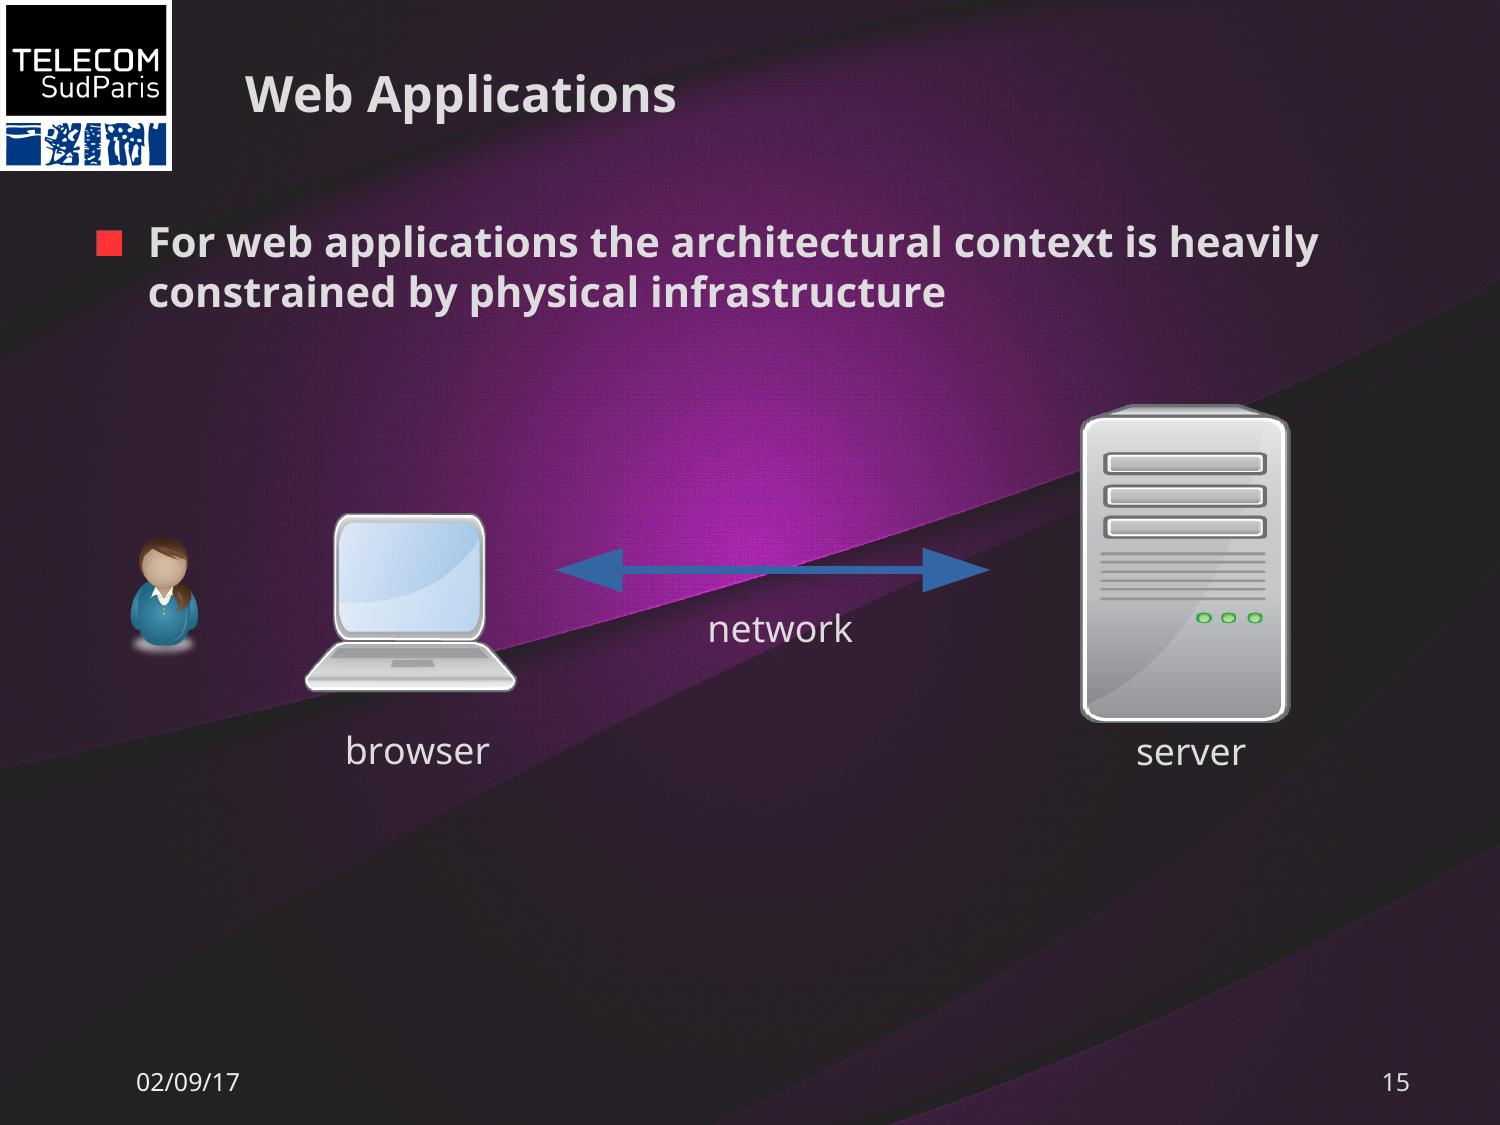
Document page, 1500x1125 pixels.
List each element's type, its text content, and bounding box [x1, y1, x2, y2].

title Web Applications [230, 19, 1429, 165]
text_box server [1121, 720, 1249, 780]
list For web applications the architectural context is heavily constrained by physical infrastructure [76, 207, 1427, 977]
picture [0, 0, 1500, 1125]
text_box browser [330, 720, 491, 780]
text_box network [692, 597, 851, 658]
